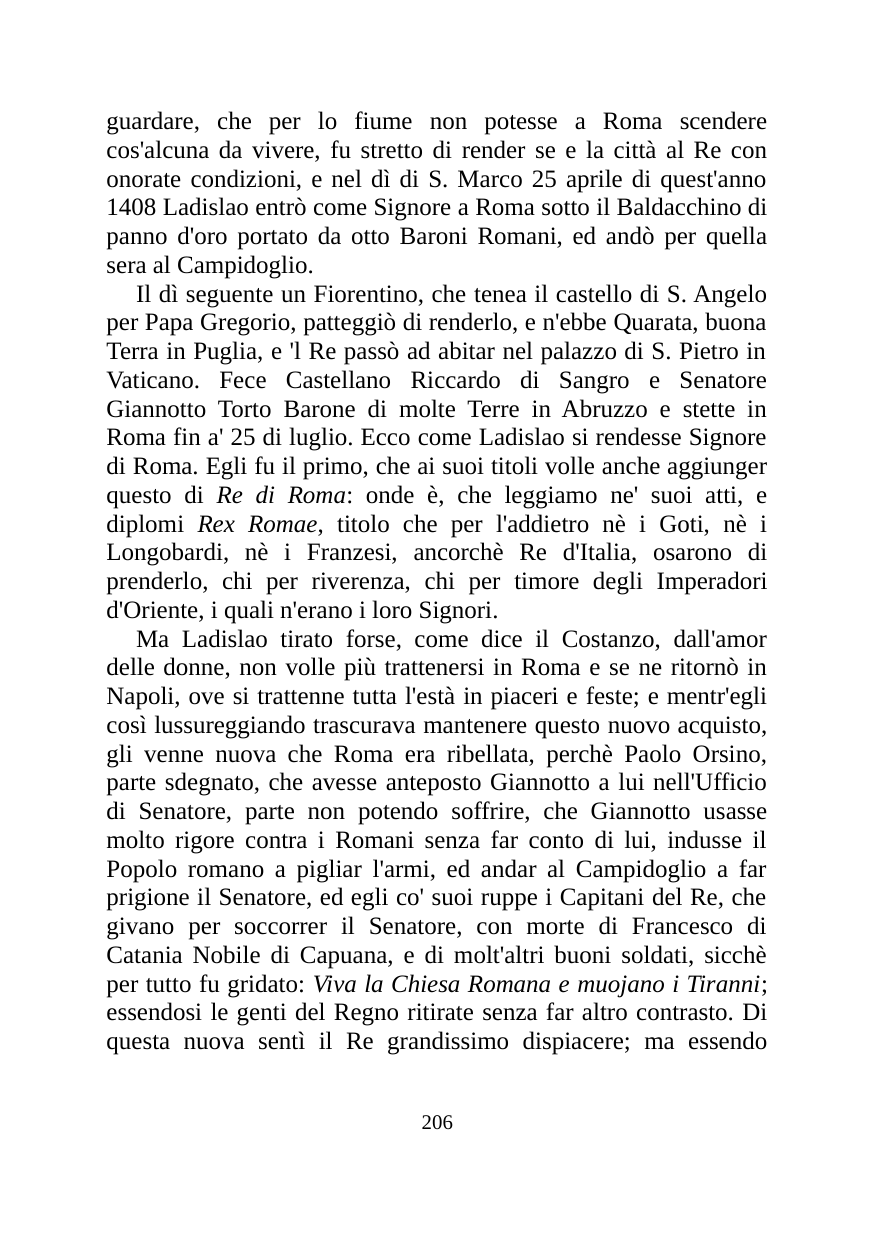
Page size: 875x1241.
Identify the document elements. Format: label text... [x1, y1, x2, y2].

text Ma Ladislao tirato forse, come dice il Costanzo, dall'amor delle donne, non volle più trattenersi in Roma e se ne ritornò in Napoli, ove si trattenne tutta l'està in piaceri e feste; e mentr'egli così lussureggiando trascurava mantenere questo nuovo acquisto, gli venne nuova che Roma era ribellata, perchè Paolo Orsino, parte sdegnato, che avesse anteposto Giannotto a lui nell'Ufficio di Senatore, parte non potendo soffrire, che Giannotto usasse molto rigore contra i Romani senza far conto di lui, indusse il Popolo romano a pigliar l'armi, ed andar al Campidoglio a far prigione il Senatore, ed egli co' suoi ruppe i Capitani del Re, che givano per soccorrer il Senatore, con morte di Francesco di Catania Nobile di Capuana, e di molt'altri buoni soldati, sicchè per tutto fu gridato: Viva la Chiesa Romana e muojano i Tiranni; essendosi le genti del Regno ritirate senza far altro contrasto. Di questa nuova sentì il Re grandissimo dispiacere; ma essendo [106, 624, 768, 1055]
text guardare, che per lo fiume non potesse a Roma scendere cos'alcuna da vivere, fu stretto di render se e la città al Re con onorate condizioni, e nel dì di S. Marco 25 aprile di quest'anno 1408 Ladislao entrò come Signore a Roma sotto il Baldacchino di panno d'oro portato da otto Baroni Romani, ed andò per quella sera al Campidoglio. [106, 106, 768, 279]
text Il dì seguente un Fiorentino, che tenea il castello di S. Angelo per Papa Gregorio, patteggiò di renderlo, e n'ebbe Quarata, buona Terra in Puglia, e 'l Re passò ad abitar nel palazzo di S. Pietro in Vaticano. Fece Castellano Riccardo di Sangro e Senatore Giannotto Torto Barone di molte Terre in Abruzzo e stette in Roma fin a' 25 di luglio. Ecco come Ladislao si rendesse Signore di Roma. Egli fu il primo, che ai suoi titoli volle anche aggiunger questo di Re di Roma: onde è, che leggiamo ne' suoi atti, e diplomi Rex Romae, titolo che per l'addietro nè i Goti, nè i Longobardi, nè i Franzesi, ancorchè Re d'Italia, osarono di prenderlo, chi per riverenza, chi per timore degli Imperadori d'Oriente, i quali n'erano i loro Signori. [106, 279, 768, 624]
